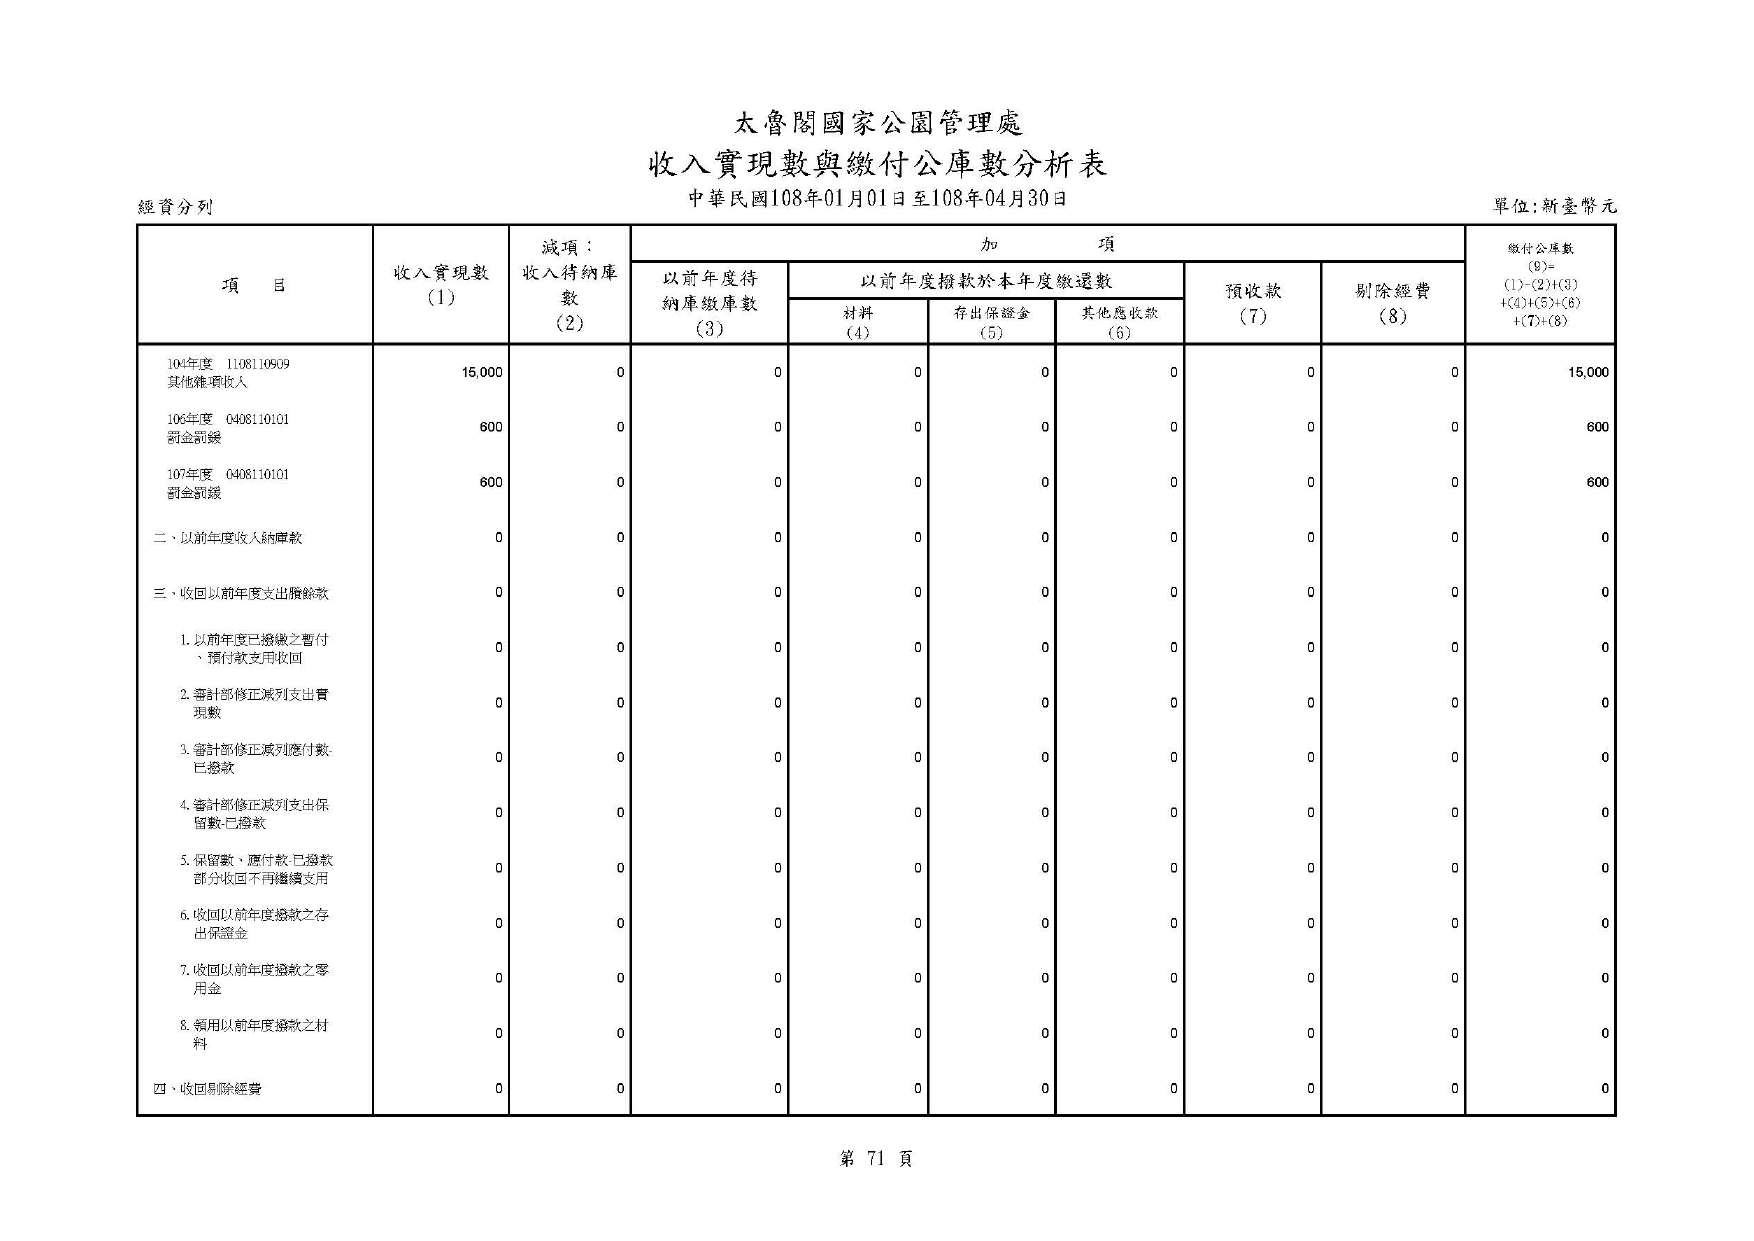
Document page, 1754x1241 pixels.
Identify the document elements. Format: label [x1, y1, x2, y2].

picture [59, 59, 1695, 1216]
